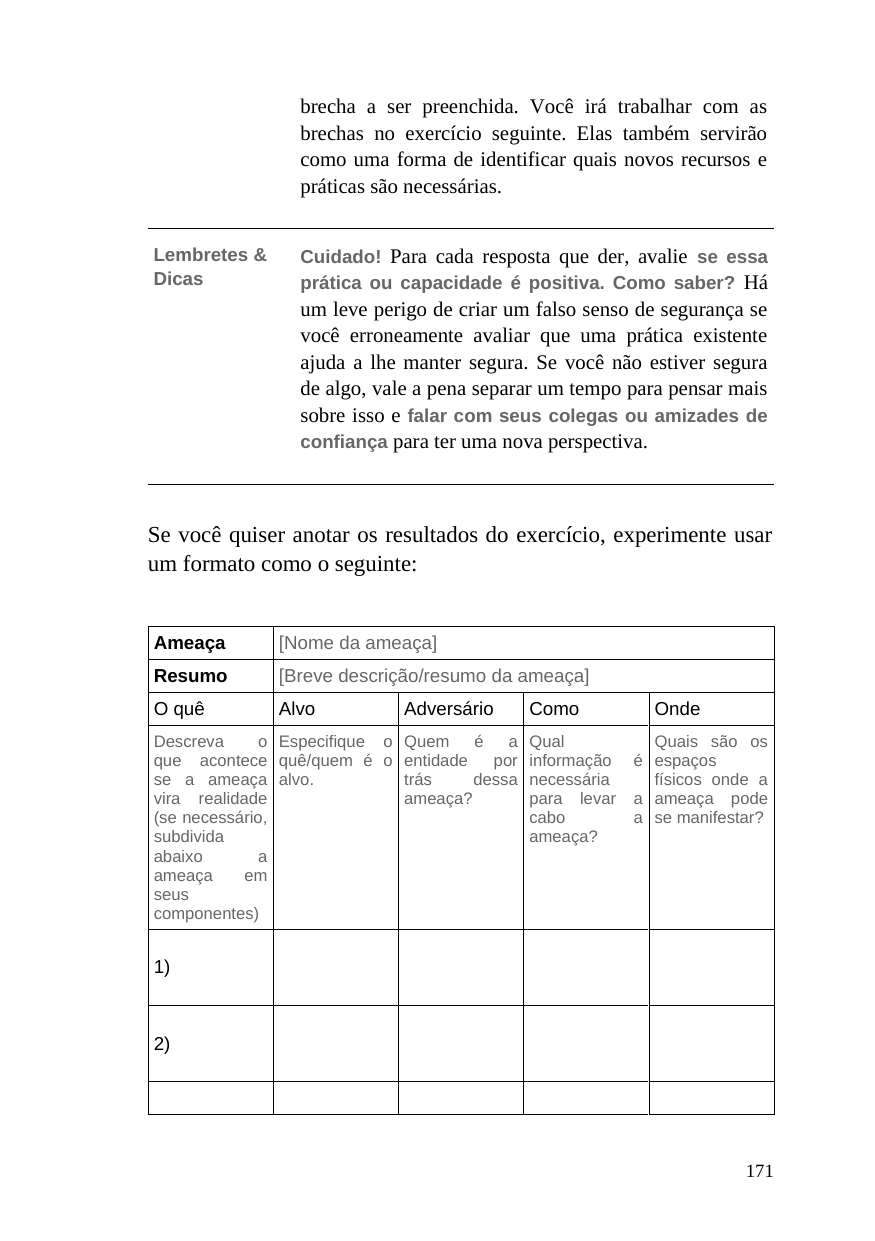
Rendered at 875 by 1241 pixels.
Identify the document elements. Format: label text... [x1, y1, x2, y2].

table_cell Quem é a entidade por trás dessa ameaça? [399, 726, 523, 929]
table_header Cuidado! Para cada resposta que der, avalie se essa prática ou capacidade é positiva. Como saber? Há um leve perigo de criar um falso senso de segurança se você erroneamente avaliar que uma prática existente ajuda a lhe manter segura. Se você não estiver segura de algo, vale a pena separar um tempo para pensar mais sobre isso e falar com seus colegas ou amizades de confiança para ter uma nova perspectiva. [294, 238, 774, 468]
table_cell [274, 1082, 398, 1114]
table_header Lembretes & Dicas [148, 238, 294, 468]
table_cell Quais são os espaços físicos onde a ameaça pode se manifestar? [650, 726, 774, 929]
table_cell Como [524, 693, 648, 725]
table_cell Descreva o que acontece se a ameaça vira realidade (se necessário, subdivida abaixo a ameaça em seus componentes) [149, 726, 273, 929]
table_cell [524, 930, 648, 1005]
table_header brecha a ser preenchida. Você irá trabalhar com as brechas no exercício seguinte. Elas também servirão como uma forma de identificar quais novos recursos e práticas são necessárias. [294, 89, 774, 212]
table_cell [274, 930, 398, 1005]
table_header [Nome da ameaça] [274, 627, 774, 659]
table_cell [274, 1006, 398, 1081]
table_cell 1) [149, 930, 273, 1005]
table_cell Adversário [399, 693, 523, 725]
table_cell [399, 930, 523, 1005]
table_header [148, 89, 294, 212]
table_header Ameaça [149, 627, 273, 659]
table_cell [399, 1082, 523, 1114]
table_cell [Breve descrição/resumo da ameaça] [274, 660, 774, 692]
table_cell Alvo [274, 693, 398, 725]
table_cell Qual informação é necessária para levar a cabo a ameaça? [524, 726, 648, 929]
table_cell [149, 1082, 273, 1114]
table_cell O quê [149, 693, 273, 725]
table_cell [399, 1006, 523, 1081]
table_cell [650, 930, 774, 1005]
table_cell 2) [149, 1006, 273, 1081]
table_cell [524, 1082, 648, 1114]
table_cell [650, 1006, 774, 1081]
table_cell Especifique o quê/quem é o alvo. [274, 726, 398, 929]
table_cell [524, 1006, 648, 1081]
table_cell Resumo [149, 660, 273, 692]
table_cell [650, 1082, 774, 1114]
table_cell Onde [650, 693, 774, 725]
text Se você quiser anotar os resultados do exercício, experimente usar um formato como o seguinte: [148, 522, 774, 577]
